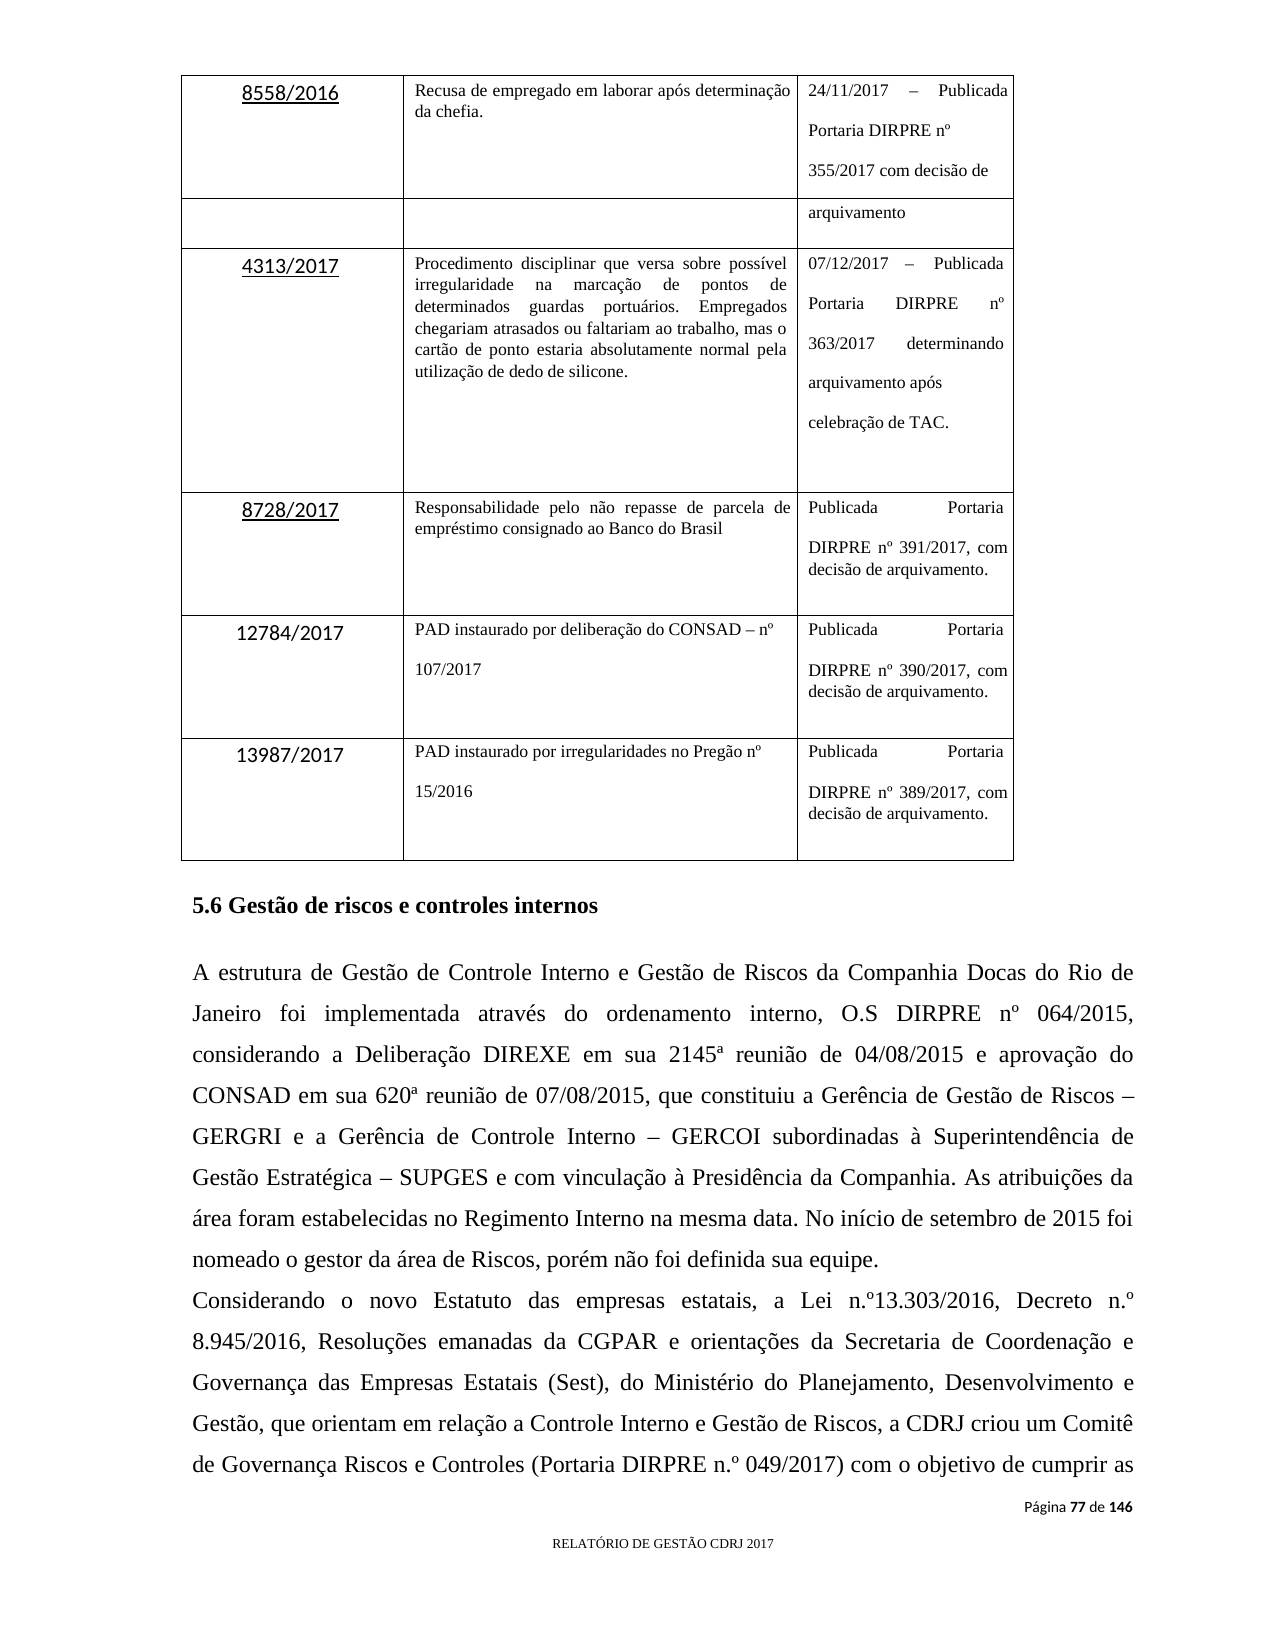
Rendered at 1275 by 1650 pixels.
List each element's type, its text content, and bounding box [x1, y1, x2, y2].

text A estrutura de Gestão de Controle Interno e Gestão de Riscos da Companhia Docas do Rio de Janeiro foi implementada através do ordenamento interno, O.S DIRPRE nº 064/2015, considerando a Deliberação DIREXE em sua 2145ª reunião de 04/08/2015 e aprovação do CONSAD em sua 620ª reunião de 07/08/2015, que constituiu a Gerência de Gestão de Riscos – GERGRI e a Gerência de Controle Interno – GERCOI subordinadas à Superintendência de Gestão Estratégica – SUPGES e com vinculação à Presidência da Companhia. As atribuições da área foram estabelecidas no Regimento Interno na mesma data. No início de setembro de 2015 foi nomeado o gestor da área de Riscos, porém não foi definida sua equipe. [192, 958, 1136, 1272]
table_cell 13987/2017 [182, 739, 403, 860]
table_cell PAD instaurado por irregularidades no Pregão nº 15/2016 [404, 739, 797, 860]
table_cell Publicada Portaria DIRPRE nº 389/2017, com decisão de arquivamento. [798, 739, 1013, 860]
table_cell arquivamento [798, 199, 1013, 248]
table_cell 8728/2017 [182, 493, 403, 615]
table_cell Recusa de empregado em laborar após determinação da chefia. [404, 76, 797, 198]
table_cell 07/12/2017 – Publicada Portaria DIRPRE nº 363/2017 determinando arquivamento após celebração de TAC. [798, 249, 1013, 492]
table_cell 4313/2017 [182, 249, 403, 492]
table_cell Publicada Portaria DIRPRE nº 391/2017, com decisão de arquivamento. [798, 493, 1013, 615]
table_cell PAD instaurado por deliberação do CONSAD – nº 107/2017 [404, 616, 797, 737]
table_cell 12784/2017 [182, 616, 403, 737]
table_cell Procedimento disciplinar que versa sobre possível irregularidade na marcação de pontos de determinados guardas portuários. Empregados chegariam atrasados ou faltariam ao trabalho, mas o cartão de ponto estaria absolutamente normal pela utilização de dedo de silicone. [404, 249, 797, 492]
table_cell Responsabilidade pelo não repasse de parcela de empréstimo consignado ao Banco do Brasil [404, 493, 797, 615]
table_cell [182, 199, 403, 248]
text Considerando o novo Estatuto das empresas estatais, a Lei n.º13.303/2016, Decreto n.º 8.945/2016, Resoluções emanadas da CGPAR e orientações da Secretaria de Coordenação e Governança das Empresas Estatais (Sest), do Ministério do Planejamento, Desenvolvimento e Gestão, que orientam em relação a Controle Interno e Gestão de Riscos, a CDRJ criou um Comitê de Governança Riscos e Controles (Portaria DIRPRE n.º 049/2017) com o objetivo de cumprir as [192, 1286, 1136, 1477]
text 5.6 Gestão de riscos e controles internos [192, 891, 1136, 918]
table_cell 8558/2016 [182, 76, 403, 198]
table_cell [404, 199, 797, 248]
table_cell 24/11/2017 – Publicada Portaria DIRPRE nº 355/2017 com decisão de [798, 76, 1013, 198]
table_cell Publicada Portaria DIRPRE nº 390/2017, com decisão de arquivamento. [798, 616, 1013, 737]
